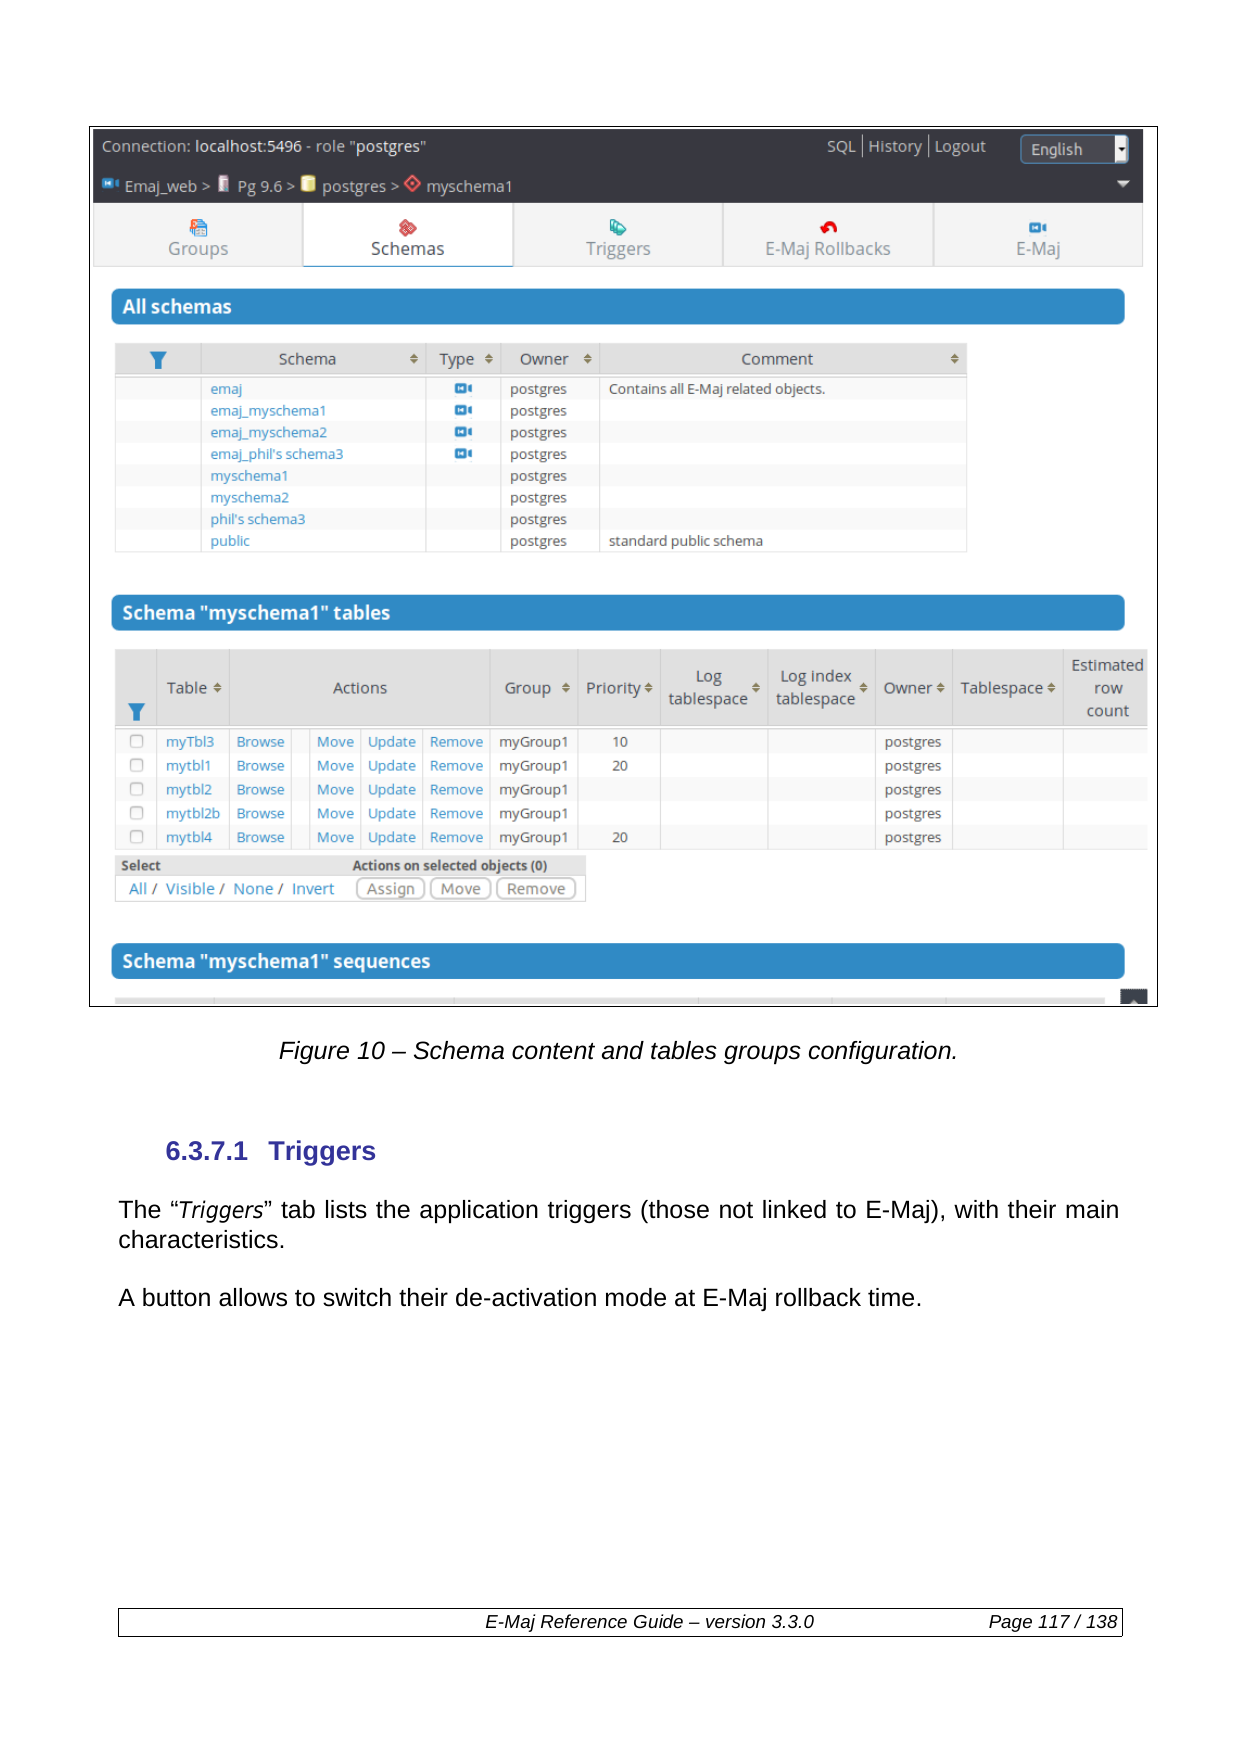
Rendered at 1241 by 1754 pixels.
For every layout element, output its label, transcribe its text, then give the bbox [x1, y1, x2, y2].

text A button allows to switch their de-activation mode at E-Maj rollback time. [118, 1283, 1122, 1312]
picture [91, 128, 1154, 1004]
text Figure 10 – Schema content and tables groups configuration. [118, 1036, 1122, 1065]
text The “Triggers” tab lists the application triggers (those not linked to E-Maj), with their main characteristics. [118, 1195, 1122, 1253]
subtitle Triggers [165, 1135, 1122, 1166]
